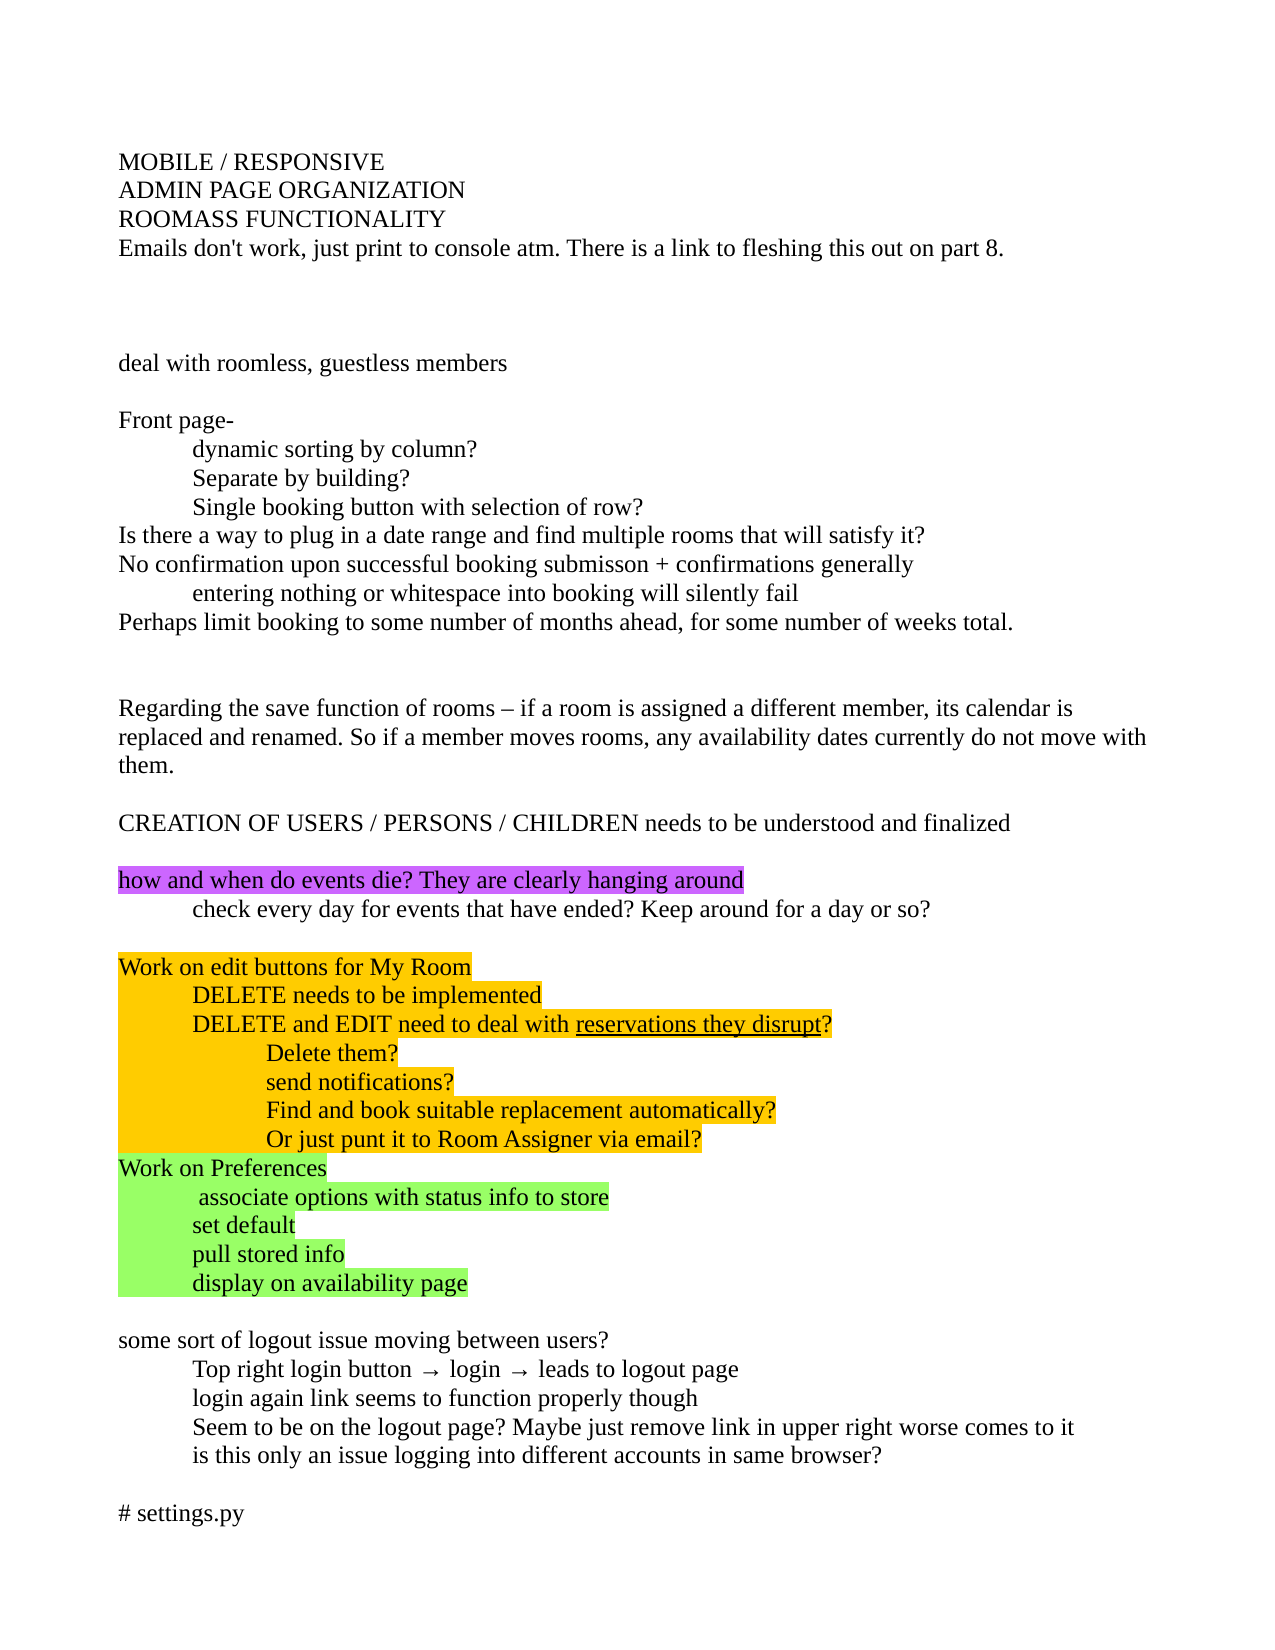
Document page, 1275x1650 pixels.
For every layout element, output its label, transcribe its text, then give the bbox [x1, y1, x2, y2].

text dynamic sorting by column? [118, 434, 1157, 463]
text associate options with status info to store [118, 1182, 1157, 1211]
text Single booking button with selection of row? [118, 492, 1157, 521]
text ROOMASS FUNCTIONALITY [118, 204, 1157, 233]
text # settings.py [118, 1498, 1157, 1527]
text check every day for events that have ended? Keep around for a day or so? [118, 894, 1157, 923]
text deal with roomless, guestless members [118, 348, 1157, 377]
text Work on edit buttons for My Room [118, 952, 1157, 981]
text Delete them? [118, 1038, 1157, 1067]
text Front page- [118, 406, 1157, 434]
text Regarding the save function of rooms – if a room is assigned a different member, its calendar is replaced and renamed. So if a member moves rooms, any availability dates currently do not move with them. [118, 693, 1157, 779]
text login again link seems to function properly though [118, 1383, 1157, 1412]
text Find and book suitable replacement automatically? [118, 1096, 1157, 1124]
text MOBILE / RESPONSIVE [118, 147, 1157, 176]
text how and when do events die? They are clearly hanging around [118, 866, 1157, 894]
text CREATION OF USERS / PERSONS / CHILDREN needs to be understood and finalized [118, 808, 1157, 837]
text entering nothing or whitespace into booking will silently fail [118, 578, 1157, 607]
text Emails don't work, just print to console atm. There is a link to fleshing this out on part 8. [118, 233, 1157, 262]
text display on availability page [118, 1268, 1157, 1297]
text some sort of logout issue moving between users? [118, 1326, 1157, 1354]
text is this only an issue logging into different accounts in same browser? [118, 1441, 1157, 1469]
text Seem to be on the logout page? Maybe just remove link in upper right worse comes to it [118, 1412, 1157, 1441]
text Perhaps limit booking to some number of months ahead, for some number of weeks total. [118, 607, 1157, 636]
text set default [118, 1211, 1157, 1239]
text Is there a way to plug in a date range and find multiple rooms that will satisfy it? [118, 521, 1157, 549]
text No confirmation upon successful booking submisson + confirmations generally [118, 549, 1157, 578]
text Or just punt it to Room Assigner via email? [118, 1124, 1157, 1153]
text pull stored info [118, 1239, 1157, 1268]
text ADMIN PAGE ORGANIZATION [118, 176, 1157, 204]
text Top right login button → login → leads to logout page [118, 1354, 1157, 1383]
text Separate by building? [118, 463, 1157, 492]
text send notifications? [118, 1067, 1157, 1096]
text DELETE and EDIT need to deal with reservations they disrupt? [118, 1009, 1157, 1038]
text Work on Preferences [118, 1153, 1157, 1182]
text DELETE needs to be implemented [118, 981, 1157, 1009]
